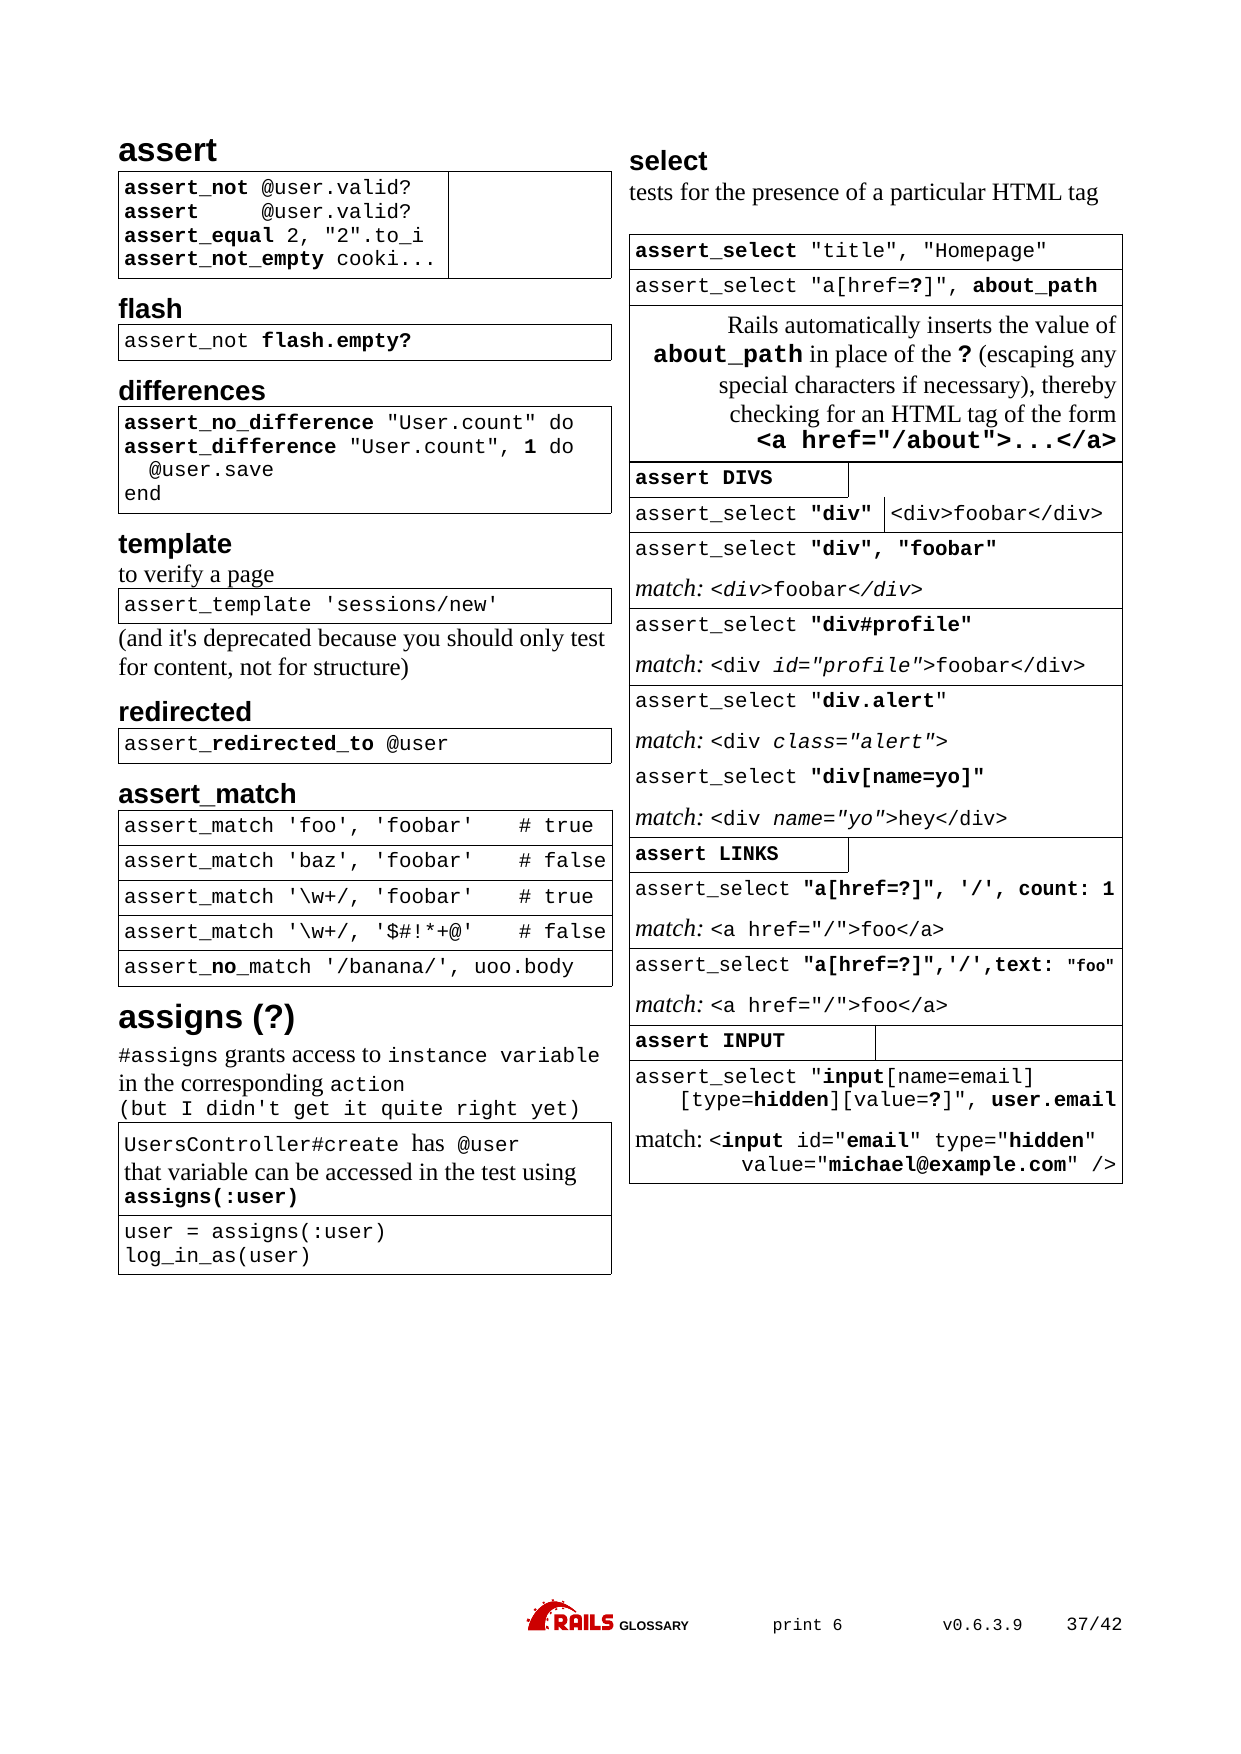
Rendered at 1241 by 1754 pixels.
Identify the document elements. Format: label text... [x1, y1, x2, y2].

table_header # true [483, 811, 612, 845]
table_cell assert INPUT [630, 1026, 875, 1060]
table_cell [849, 838, 1122, 872]
table_cell assert_select "div#profile" [630, 609, 1122, 643]
table_cell match: <div class="alert"> [630, 720, 1122, 761]
text tests for the presence of a particular HTML tag [629, 177, 1122, 205]
table_header [449, 172, 611, 278]
table_cell match: <a href="/">foo</a> [630, 984, 1122, 1024]
subtitle assert [118, 130, 611, 168]
table_cell Rails automatically inserts the value of about_path in place of the ? (escaping any special characters if necessary), thereby checking for an HTML tag of the form <a href="/about">...</a> [630, 306, 1122, 461]
subtitle assigns (?) [118, 997, 611, 1036]
table_header assert_not flash.empty? [119, 325, 611, 359]
table_cell match: <a href="/">foo</a> [630, 907, 1122, 948]
table_header assert_template 'sessions/new' [119, 589, 611, 623]
table_cell <div>foobar</div> [885, 497, 1122, 532]
table_cell match: <input id="email" type="hidden" value="michael@example.com" /> [630, 1119, 1122, 1183]
table_cell match: <div name="yo">hey</div> [630, 796, 1122, 837]
table_cell match: <div>foobar</div> [630, 567, 1122, 608]
text (but I didn't get it quite right yet) [118, 1098, 611, 1122]
table_cell assert_select "a[href=?]", '/', count: 1 [630, 872, 1122, 907]
subtitle flash [118, 292, 611, 324]
table_cell assert_select "a[href=?]",'/',text: "foo" [630, 949, 1122, 983]
table_cell assert_select "div" [630, 497, 884, 532]
subtitle template [118, 527, 611, 559]
table_header assert_not @user.valid? assert @user.valid? assert_equal 2, "2".to_i assert_not_empty cooki... [119, 172, 448, 278]
table_cell [876, 1026, 1122, 1060]
table_header assert_select "title", "Homepage" [630, 235, 1122, 269]
text (and it's deprecated because you should only test for content, not for structure) [118, 624, 611, 681]
table_cell assert_select "div", "foobar" [630, 533, 1122, 567]
table_cell user = assigns(:user) log_in_as(user) [119, 1216, 611, 1274]
table_cell match: <div id="profile">foobar</div> [630, 644, 1122, 684]
text to verify a page [118, 559, 611, 588]
table_header assert_match 'foo', 'foobar' [119, 811, 483, 845]
table_cell assert_match '\w+/, 'foobar' [119, 881, 483, 915]
subtitle differences [118, 374, 611, 406]
table_header [849, 463, 1122, 497]
subtitle assert_match [118, 778, 611, 809]
table_cell # false [483, 916, 612, 950]
table_cell assert_select "div.alert" [630, 686, 1122, 720]
table_cell assert_no_match '/banana/', uoo.body [119, 951, 612, 986]
table_header UsersController#create has @user that variable can be accessed in the test using assigns(:user) [119, 1123, 611, 1215]
table_header assert DIVS [630, 463, 848, 497]
table_header assert_redirected_to @user [119, 729, 611, 763]
table_cell assert_select "div[name=yo]" [630, 761, 1122, 796]
table_cell assert_select "a[href=?]", about_path [630, 270, 1122, 304]
table_cell assert LINKS [630, 838, 848, 872]
table_cell # false [483, 846, 612, 880]
table_cell assert_match '\w+/, '$#!*+@' [119, 916, 483, 950]
table_cell assert_match 'baz', 'foobar' [119, 846, 483, 880]
subtitle redirected [118, 696, 611, 727]
table_cell assert_select "input[name=email] [type=hidden][value=?]", user.email [630, 1061, 1122, 1119]
text #assigns grants access to instance variable in the corresponding action [118, 1039, 611, 1098]
table_cell # true [483, 881, 612, 915]
subtitle select [629, 145, 1122, 177]
table_header assert_no_difference "User.count" do assert_difference "User.count", 1 do @user.save end [119, 407, 611, 512]
